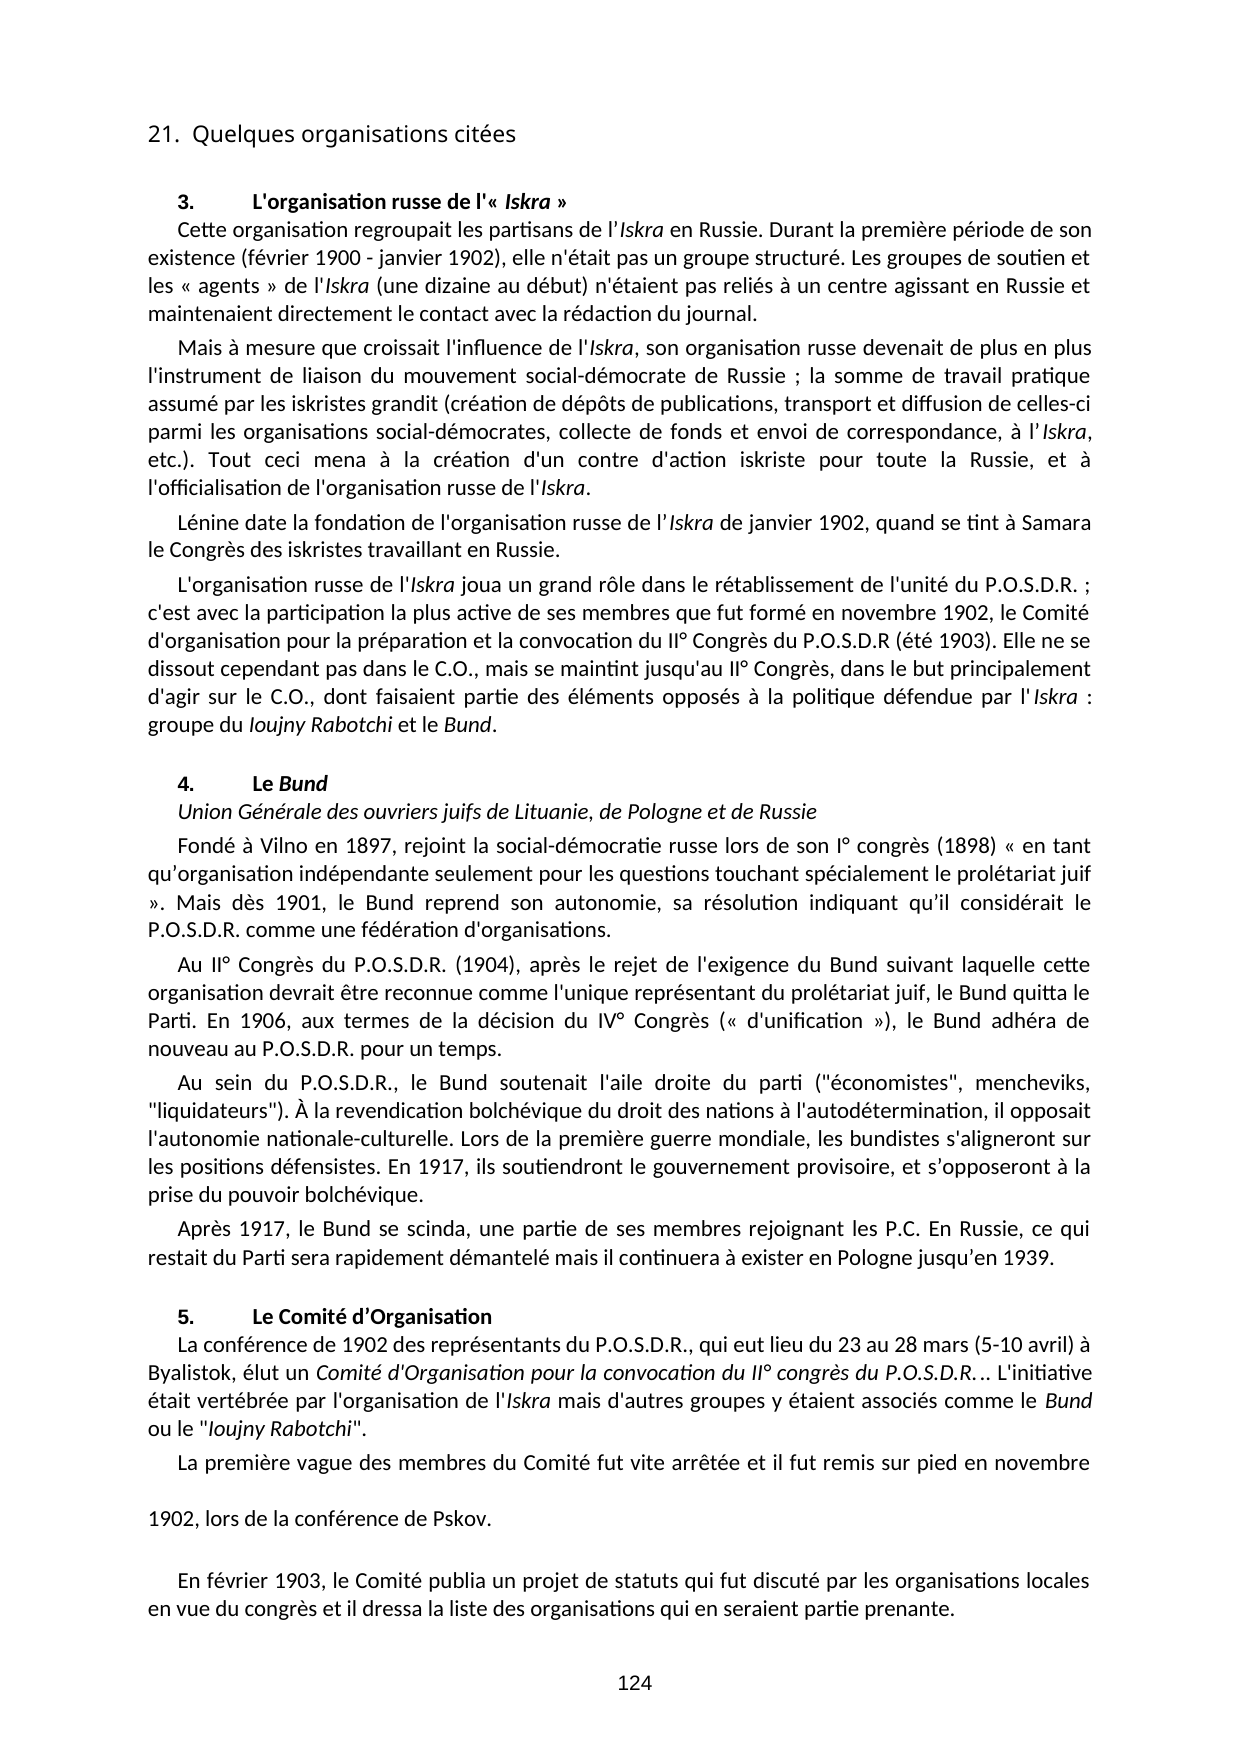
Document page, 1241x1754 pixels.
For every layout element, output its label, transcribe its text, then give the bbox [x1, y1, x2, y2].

text Fondé à Vilno en 1897, rejoint la social-démocratie russe lors de son I° congrès (1898) « en tant qu’organisation indépendante seulement pour les questions touchant spécialement le prolétariat juif ». Mais dès 1901, le Bund reprend son autonomie, sa résolution indiquant qu’il considérait le P.O.S.D.R. comme une fédération d'organisations. [148, 832, 1093, 944]
text En février 1903, le Comité publia un projet de statuts qui fut discuté par les organisations locales en vue du congrès et il dressa la liste des organisations qui en seraient partie prenante. [148, 1567, 1093, 1623]
text Au II° Congrès du P.O.S.D.R. (1904), après le rejet de l'exigence du Bund suivant laquelle cette organisation devrait être reconnue comme l'unique représentant du prolétariat juif, le Bund quitta le Parti. En 1906, aux termes de la décision du IV° Congrès (« d'unification »), le Bund adhéra de nouveau au P.O.S.D.R. pour un temps. [148, 950, 1093, 1062]
text Après 1917, le Bund se scinda, une partie de ses membres rejoignant les P.C. En Russie, ce qui restait du Parti sera rapidement démantelé mais il continuera à exister en Pologne jusqu’en 1939. [148, 1214, 1093, 1271]
text La première vague des membres du Comité fut vite arrêtée et il fut remis sur pied en novembre 1902, lors de la conférence de Pskov. [148, 1448, 1093, 1532]
text La conférence de 1902 des représentants du P.O.S.D.R., qui eut lieu du 23 au 28 mars (5-10 avril) à Byalistok, élut un Comité d'Organisation pour la convocation du II° congrès du P.O.S.D.R... L'initiative était vertébrée par l'organisation de l'Iskra mais d'autres groupes y étaient associés comme le Bund ou le "Ioujny Rabotchi". [148, 1330, 1093, 1442]
text Mais à mesure que croissait l'influence de l'Iskra, son organisation russe devenait de plus en plus l'instrument de liaison du mouvement social-démocrate de Russie ; la somme de travail pratique assumé par les iskristes grandit (création de dépôts de publications, transport et diffusion de celles-ci parmi les organisations social-démocrates, collecte de fonds et envoi de correspondance, à l’Iskra, etc.). Tout ceci mena à la création d'un contre d'action iskriste pour toute la Russie, et à l'officialisation de l'organisation russe de l'Iskra. [148, 333, 1093, 501]
subtitle Le Bund [177, 769, 1093, 797]
text Cette organisation regroupait les partisans de l’Iskra en Russie. Durant la première période de son existence (février 1900 - janvier 1902), elle n'était pas un groupe structuré. Les groupes de soutien et les « agents » de l'Iskra (une dizaine au début) n'étaient pas reliés à un centre agissant en Russie et maintenaient directement le contact avec la rédaction du journal. [148, 215, 1093, 327]
text Lénine date la fondation de l'organisation russe de l’Iskra de janvier 1902, quand se tint à Samara le Congrès des iskristes travaillant en Russie. [148, 508, 1093, 564]
text Au sein du P.O.S.D.R., le Bund soutenait l'aile droite du parti ("économistes", mencheviks, "liquidateurs"). À la revendication bolchévique du droit des nations à l'autodétermination, il opposait l'autonomie nationale-culturelle. Lors de la première guerre mondiale, les bundistes s'aligneront sur les positions défensistes. En 1917, ils soutiendront le gouvernement provisoire, et s’opposeront à la prise du pouvoir bolchévique. [148, 1068, 1093, 1208]
subtitle L'organisation russe de l'« Iskra » [177, 187, 1093, 215]
subtitle Le Comité d’Organisation [177, 1302, 1093, 1330]
text Union Générale des ouvriers juifs de Lituanie, de Pologne et de Russie [148, 797, 1093, 825]
text L'organisation russe de l'Iskra joua un grand rôle dans le rétablissement de l'unité du P.O.S.D.R. ; c'est avec la participation la plus active de ses membres que fut formé en novembre 1902, le Comité d'organisation pour la préparation et la convocation du II° Congrès du P.O.S.D.R (été 1903). Elle ne se dissout cependant pas dans le C.O., mais se maintint jusqu'au II° Congrès, dans le but principalement d'agir sur le C.O., dont faisaient partie des éléments opposés à la politique défendue par l'Iskra : groupe du Ioujny Rabotchi et le Bund. [148, 570, 1093, 738]
subtitle 21. Quelques organisations citées [148, 118, 1093, 149]
